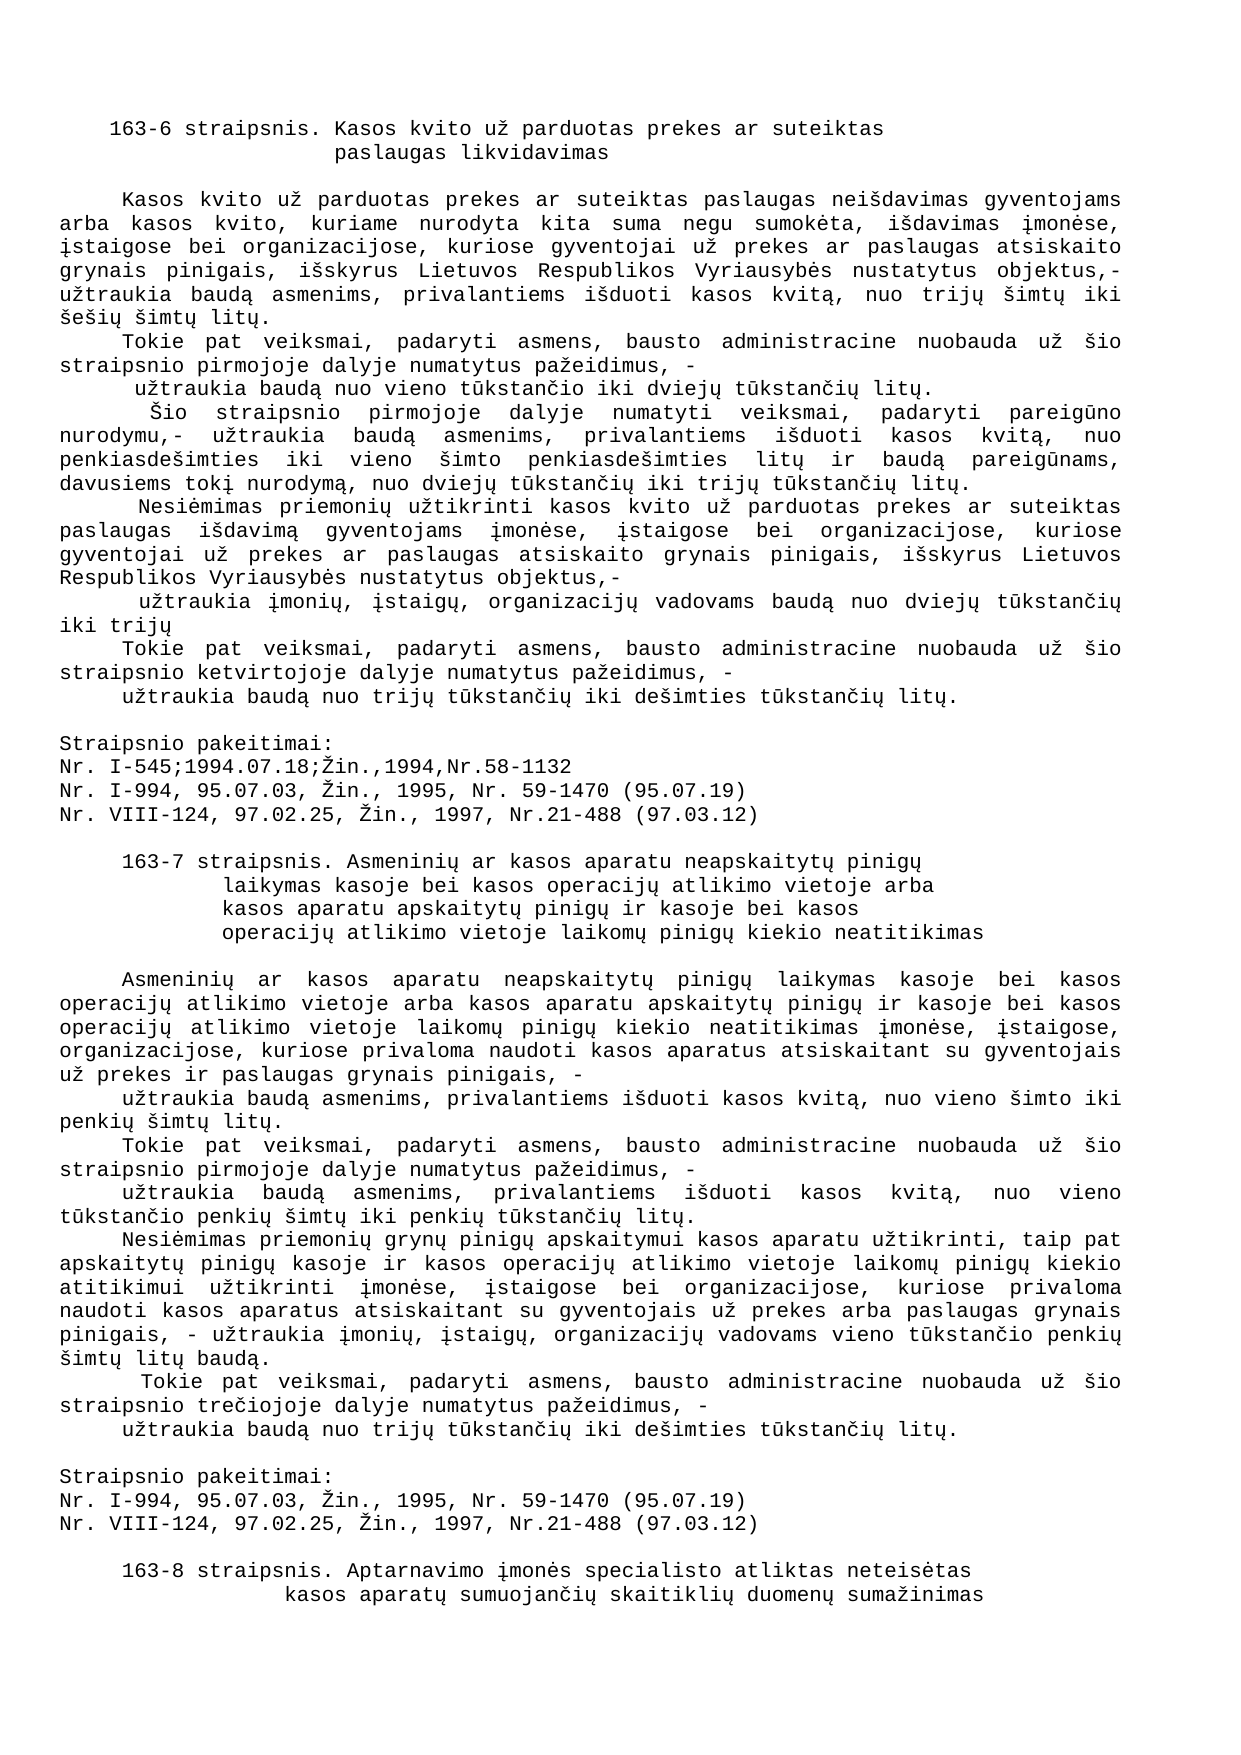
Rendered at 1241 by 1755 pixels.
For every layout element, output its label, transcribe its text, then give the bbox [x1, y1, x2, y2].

text operacijų atlikimo vietoje laikomų pinigų kiekio neatitikimas [59, 922, 1122, 946]
text Tokie pat veiksmai, padaryti asmens, bausto administracine nuobauda už šio straipsnio trečiojoje dalyje numatytus pažeidimus, - [59, 1371, 1122, 1419]
text kasos aparatų sumuojančių skaitiklių duomenų sumažinimas [59, 1584, 1122, 1608]
text Nr. I-545;1994.07.18;Žin.,1994,Nr.58-1132 [59, 757, 1122, 780]
text Kasos kvito už parduotas prekes ar suteiktas paslaugas neišdavimas gyventojams arba kasos kvito, kuriame nurodyta kita suma negu sumokėta, išdavimas įmonėse, įstaigose bei organizacijose, kuriose gyventojai už prekes ar paslaugas atsiskaito grynais pinigais, išskyrus Lietuvos Respublikos Vyriausybės nustatytus objektus,- užtraukia baudą asmenims, privalantiems išduoti kasos kvitą, nuo trijų šimtų iki šešių šimtų litų. [59, 189, 1122, 331]
text Straipsnio pakeitimai: [59, 1466, 1122, 1489]
text Nesiėmimas priemonių grynų pinigų apskaitymui kasos aparatu užtikrinti, taip pat apskaitytų pinigų kasoje ir kasos operacijų atlikimo vietoje laikomų pinigų kiekio atitikimui užtikrinti įmonėse, įstaigose bei organizacijose, kuriose privaloma naudoti kasos aparatus atsiskaitant su gyventojais už prekes arba paslaugas grynais pinigais, - užtraukia įmonių, įstaigų, organizacijų vadovams vieno tūkstančio penkių šimtų litų baudą. [59, 1229, 1122, 1371]
text Šio straipsnio pirmojoje dalyje numatyti veiksmai, padaryti pareigūno nurodymu,- užtraukia baudą asmenims, privalantiems išduoti kasos kvitą, nuo penkiasdešimties iki vieno šimto penkiasdešimties litų ir baudą pareigūnams, davusiems tokį nurodymą, nuo dviejų tūkstančių iki trijų tūkstančių litų. [59, 402, 1122, 496]
text paslaugas likvidavimas [59, 142, 1122, 165]
text laikymas kasoje bei kasos operacijų atlikimo vietoje arba [59, 875, 1122, 898]
text Nr. I-994, 95.07.03, Žin., 1995, Nr. 59-1470 (95.07.19) [59, 1489, 1122, 1513]
text užtraukia įmonių, įstaigų, organizacijų vadovams baudą nuo dviejų tūkstančių iki trijų [59, 591, 1122, 638]
text užtraukia baudą nuo trijų tūkstančių iki dešimties tūkstančių litų. [59, 1419, 1122, 1442]
text užtraukia baudą nuo vieno tūkstančio iki dviejų tūkstančių litų. [59, 378, 1122, 402]
text Nr. I-994, 95.07.03, Žin., 1995, Nr. 59-1470 (95.07.19) [59, 780, 1122, 804]
text užtraukia baudą nuo trijų tūkstančių iki dešimties tūkstančių litų. [59, 686, 1122, 709]
text Nesiėmimas priemonių užtikrinti kasos kvito už parduotas prekes ar suteiktas paslaugas išdavimą gyventojams įmonėse, įstaigose bei organizacijose, kuriose gyventojai už prekes ar paslaugas atsiskaito grynais pinigais, išskyrus Lietuvos Respublikos Vyriausybės nustatytus objektus,- [59, 496, 1122, 591]
text 163-6 straipsnis. Kasos kvito už parduotas prekes ar suteiktas [59, 118, 1122, 142]
text Asmeninių ar kasos aparatu neapskaitytų pinigų laikymas kasoje bei kasos operacijų atlikimo vietoje arba kasos aparatu apskaitytų pinigų ir kasoje bei kasos operacijų atlikimo vietoje laikomų pinigų kiekio neatitikimas įmonėse, įstaigose, organizacijose, kuriose privaloma naudoti kasos aparatus atsiskaitant su gyventojais už prekes ir paslaugas grynais pinigais, - [59, 969, 1122, 1088]
text užtraukia baudą asmenims, privalantiems išduoti kasos kvitą, nuo vieno tūkstančio penkių šimtų iki penkių tūkstančių litų. [59, 1182, 1122, 1229]
text 163-8 straipsnis. Aptarnavimo įmonės specialisto atliktas neteisėtas [59, 1561, 1122, 1584]
text užtraukia baudą asmenims, privalantiems išduoti kasos kvitą, nuo vieno šimto iki penkių šimtų litų. [59, 1088, 1122, 1135]
text kasos aparatu apskaitytų pinigų ir kasoje bei kasos [59, 898, 1122, 922]
text Nr. VIII-124, 97.02.25, Žin., 1997, Nr.21-488 (97.03.12) [59, 804, 1122, 827]
text 163-7 straipsnis. Asmeninių ar kasos aparatu neapskaitytų pinigų [59, 851, 1122, 875]
text Nr. VIII-124, 97.02.25, Žin., 1997, Nr.21-488 (97.03.12) [59, 1513, 1122, 1537]
text Tokie pat veiksmai, padaryti asmens, bausto administracine nuobauda už šio straipsnio pirmojoje dalyje numatytus pažeidimus, - [59, 331, 1122, 378]
text Tokie pat veiksmai, padaryti asmens, bausto administracine nuobauda už šio straipsnio ketvirtojoje dalyje numatytus pažeidimus, - [59, 638, 1122, 686]
text Straipsnio pakeitimai: [59, 733, 1122, 757]
text Tokie pat veiksmai, padaryti asmens, bausto administracine nuobauda už šio straipsnio pirmojoje dalyje numatytus pažeidimus, - [59, 1135, 1122, 1182]
